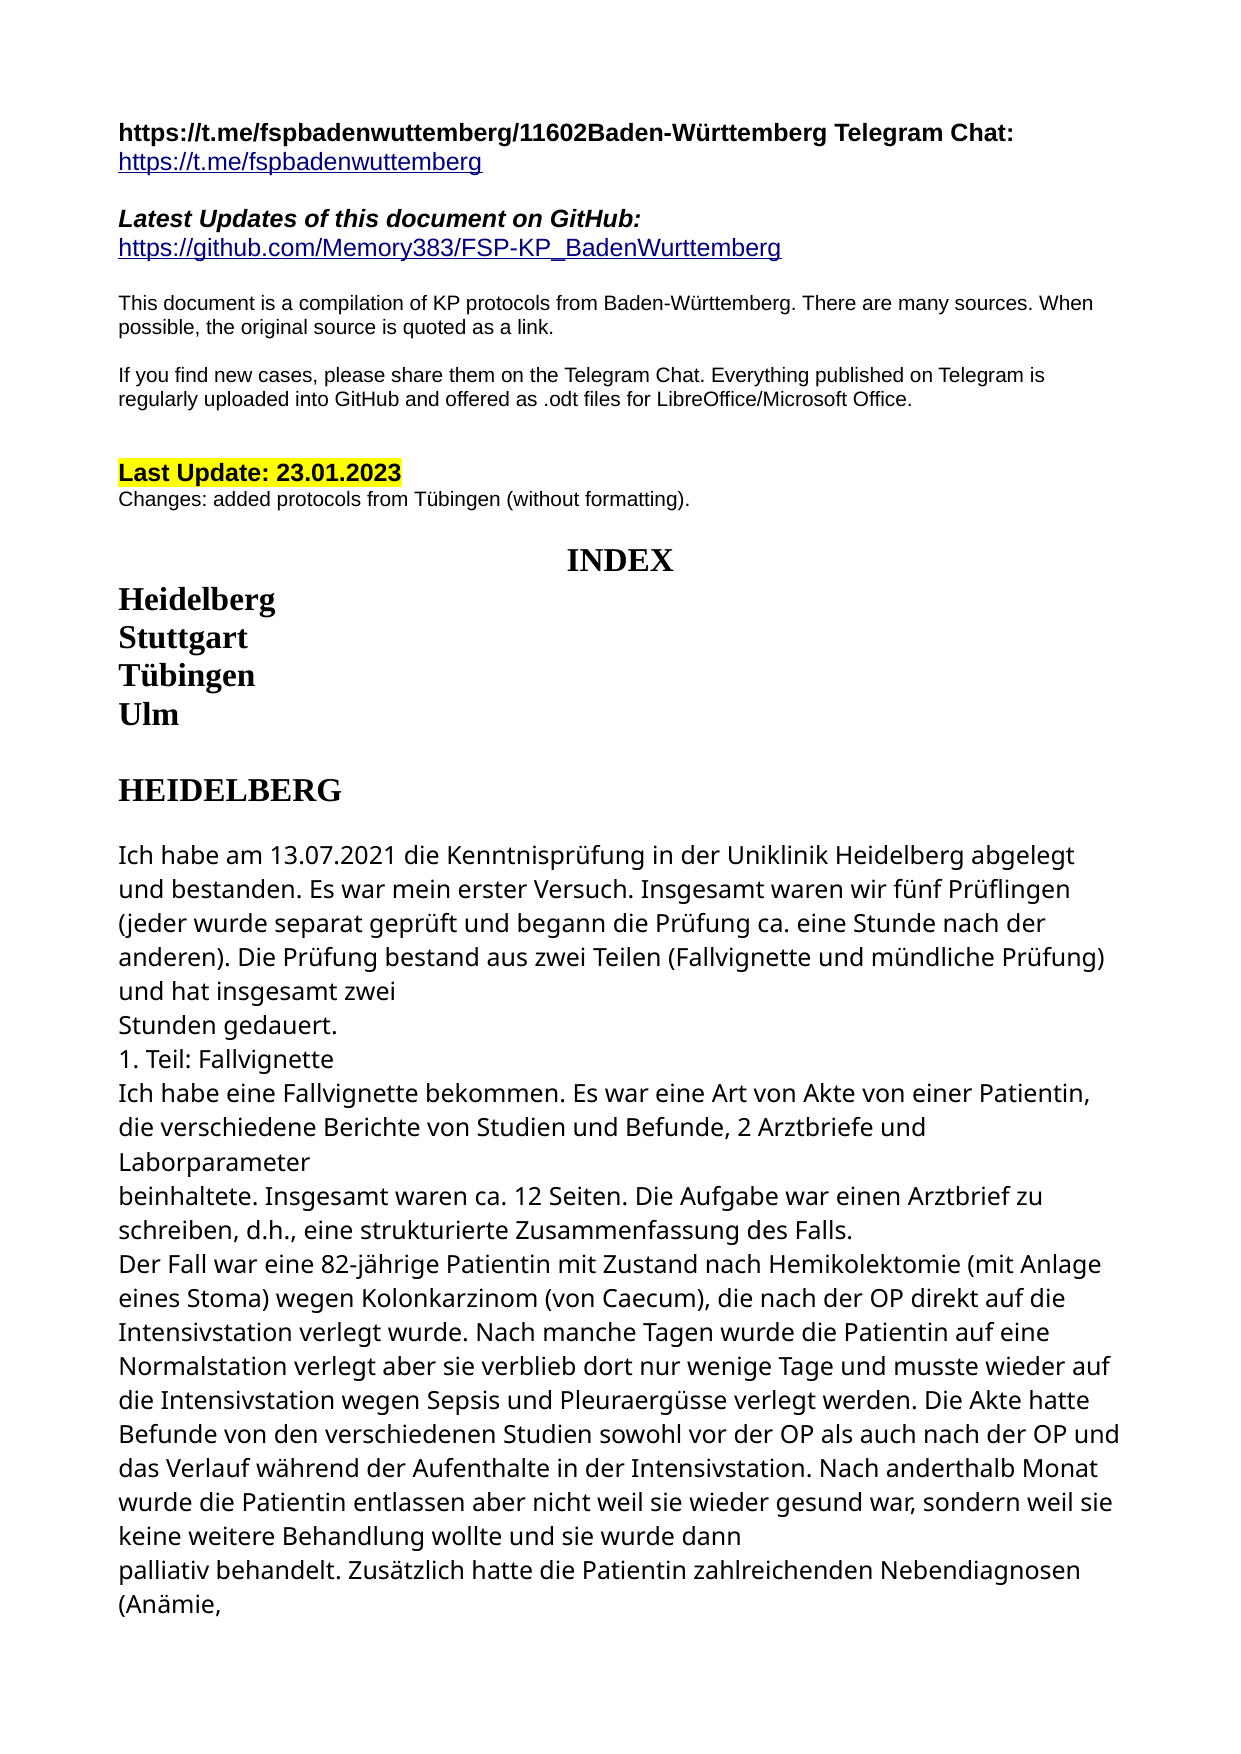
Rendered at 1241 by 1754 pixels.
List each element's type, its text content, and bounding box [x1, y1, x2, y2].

text Ich habe am 13.07.2021 die Kenntnisprüfung in der Uniklinik Heidelberg abgelegt und bestanden. Es war mein erster Versuch. Insgesamt waren wir fünf Prüflingen (jeder wurde separat geprüft und begann die Prüfung ca. eine Stunde nach der anderen). Die Prüfung bestand aus zwei Teilen (Fallvignette und mündliche Prüfung) und hat insgesamt zwei Stunden gedauert. 1. Teil: Fallvignette Ich habe eine Fallvignette bekommen. Es war eine Art von Akte von einer Patientin, die verschiedene Berichte von Studien und Befunde, 2 Arztbriefe und Laborparameter beinhaltete. Insgesamt waren ca. 12 Seiten. Die Aufgabe war einen Arztbrief zu schreiben, d.h., eine strukturierte Zusammenfassung des Falls. Der Fall war eine 82-jährige Patientin mit Zustand nach Hemikolektomie (mit Anlage eines Stoma) wegen Kolonkarzinom (von Caecum), die nach der OP direkt auf die Intensivstation verlegt wurde. Nach manche Tagen wurde die Patientin auf eine Normalstation verlegt aber sie verblieb dort nur wenige Tage und musste wieder auf die Intensivstation wegen Sepsis und Pleuraergüsse verlegt werden. Die Akte hatte Befunde von den verschiedenen Studien sowohl vor der OP als auch nach der OP und das Verlauf während der Aufenthalte in der Intensivstation. Nach anderthalb Monat wurde die Patientin entlassen aber nicht weil sie wieder gesund war, sondern weil sie keine weitere Behandlung wollte und sie wurde dann palliativ behandelt. Zusätzlich hatte die Patientin zahlreichenden Nebendiagnosen (Anämie, [118, 838, 1122, 1621]
text Tübingen [118, 656, 1122, 694]
text HEIDELBERG [118, 771, 1122, 809]
text Ulm [118, 694, 1122, 732]
text Stuttgart [118, 617, 1122, 656]
text Heidelberg [118, 579, 1122, 617]
text INDEX [118, 541, 1122, 579]
